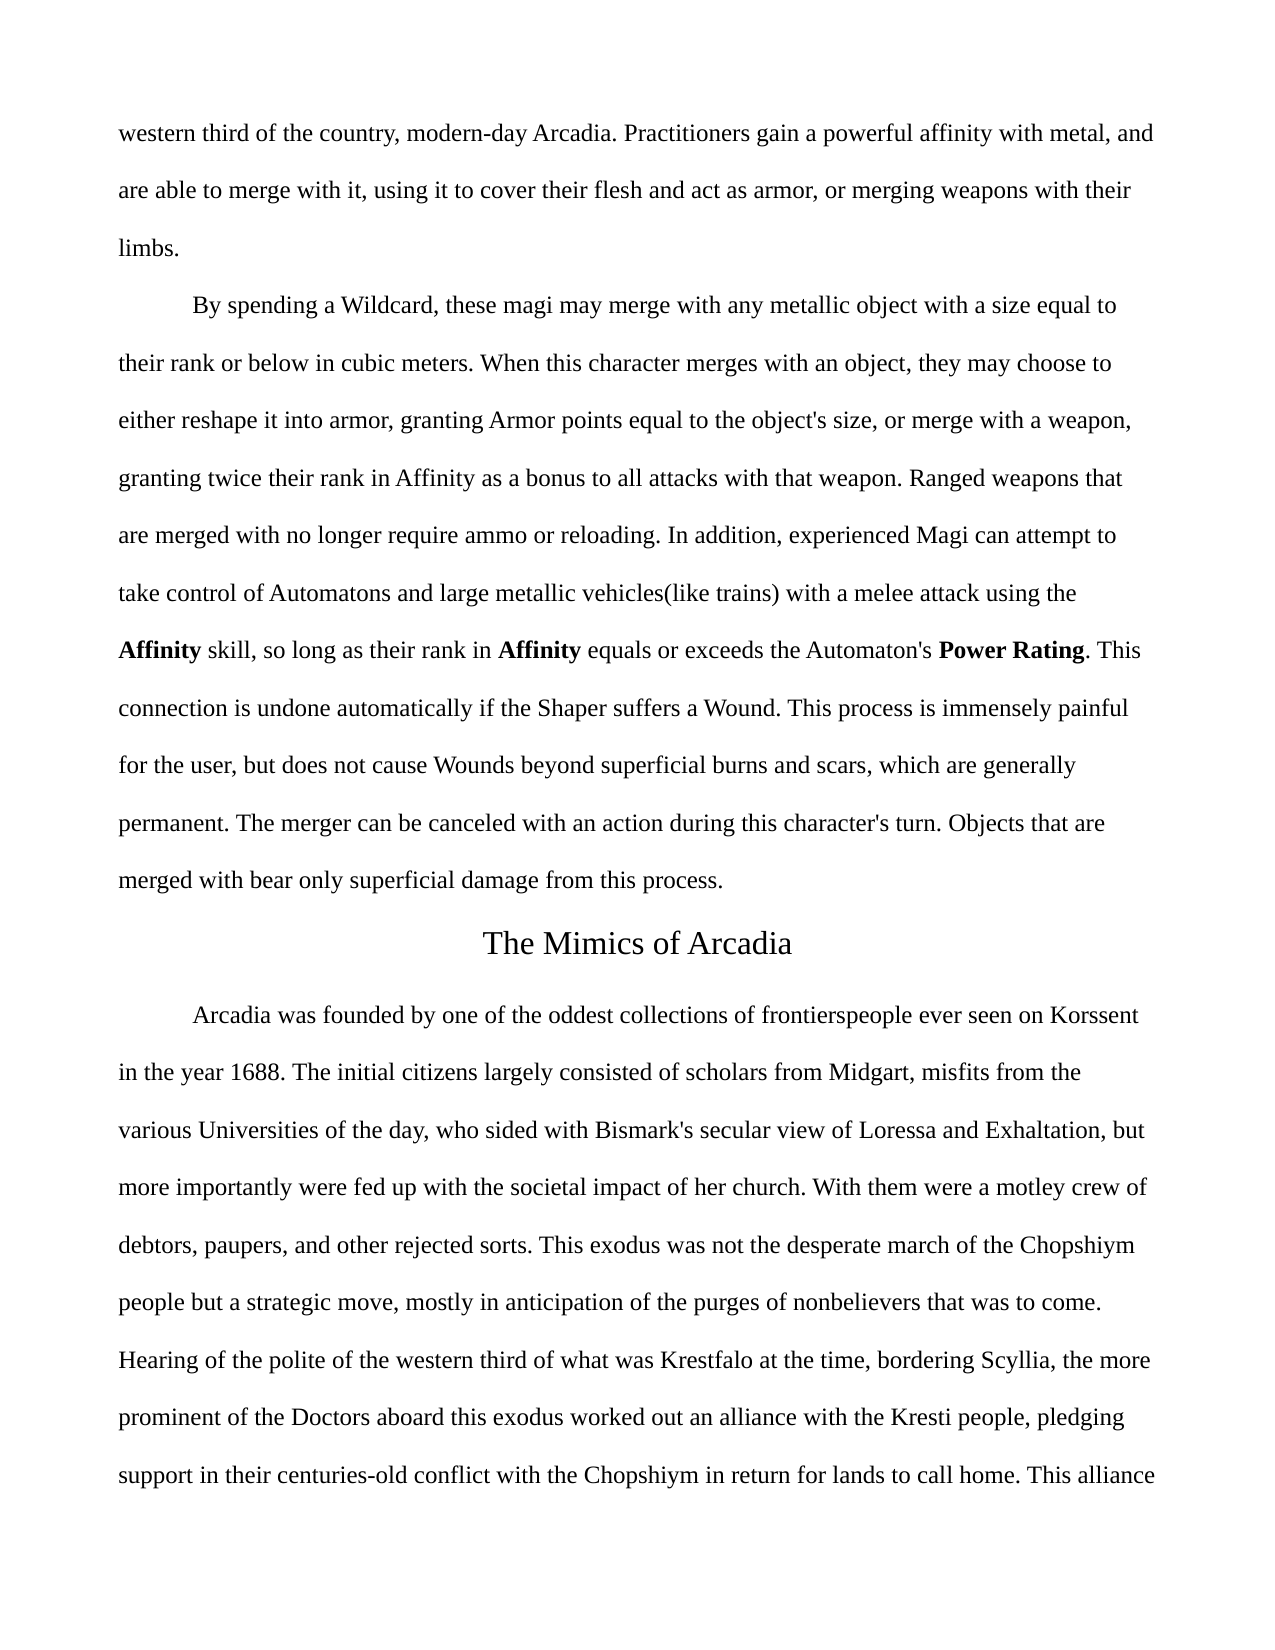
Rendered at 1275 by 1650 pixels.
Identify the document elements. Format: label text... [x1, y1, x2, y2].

text By spending a Wildcard, these magi may merge with any metallic object with a size equal to their rank or below in cubic meters. When this character merges with an object, they may choose to either reshape it into armor, granting Armor points equal to the object's size, or merge with a weapon, granting twice their rank in Affinity as a bonus to all attacks with that weapon. Ranged weapons that are merged with no longer require ammo or reloading. In addition, experienced Magi can attempt to take control of Automatons and large metallic vehicles(like trains) with a melee attack using the Affinity skill, so long as their rank in Affinity equals or exceeds the Automaton's Power Rating. This connection is undone automatically if the Shaper suffers a Wound. This process is immensely painful for the user, but does not cause Wounds beyond superficial burns and scars, which are generally permanent. The merger can be canceled with an action during this character's turn. Objects that are merged with bear only superficial damage from this process. [118, 291, 1157, 894]
text Arcadia was founded by one of the oddest collections of frontierspeople ever seen on Korssent in the year 1688. The initial citizens largely consisted of scholars from Midgart, misfits from the various Universities of the day, who sided with Bismark's secular view of Loressa and Exhaltation, but more importantly were fed up with the societal impact of her church. With them were a motley crew of debtors, paupers, and other rejected sorts. This exodus was not the desperate march of the Chopshiym people but a strategic move, mostly in anticipation of the purges of nonbelievers that was to come. Hearing of the polite of the western third of what was Krestfalo at the time, bordering Scyllia, the more prominent of the Doctors aboard this exodus worked out an alliance with the Kresti people, pledging support in their centuries-old conflict with the Chopshiym in return for lands to call home. This alliance [118, 1000, 1157, 1488]
text western third of the country, modern-day Arcadia. Practitioners gain a powerful affinity with metal, and are able to merge with it, using it to cover their flesh and act as armor, or merging weapons with their limbs. [118, 118, 1157, 262]
text The Mimics of Arcadia [118, 923, 1157, 961]
